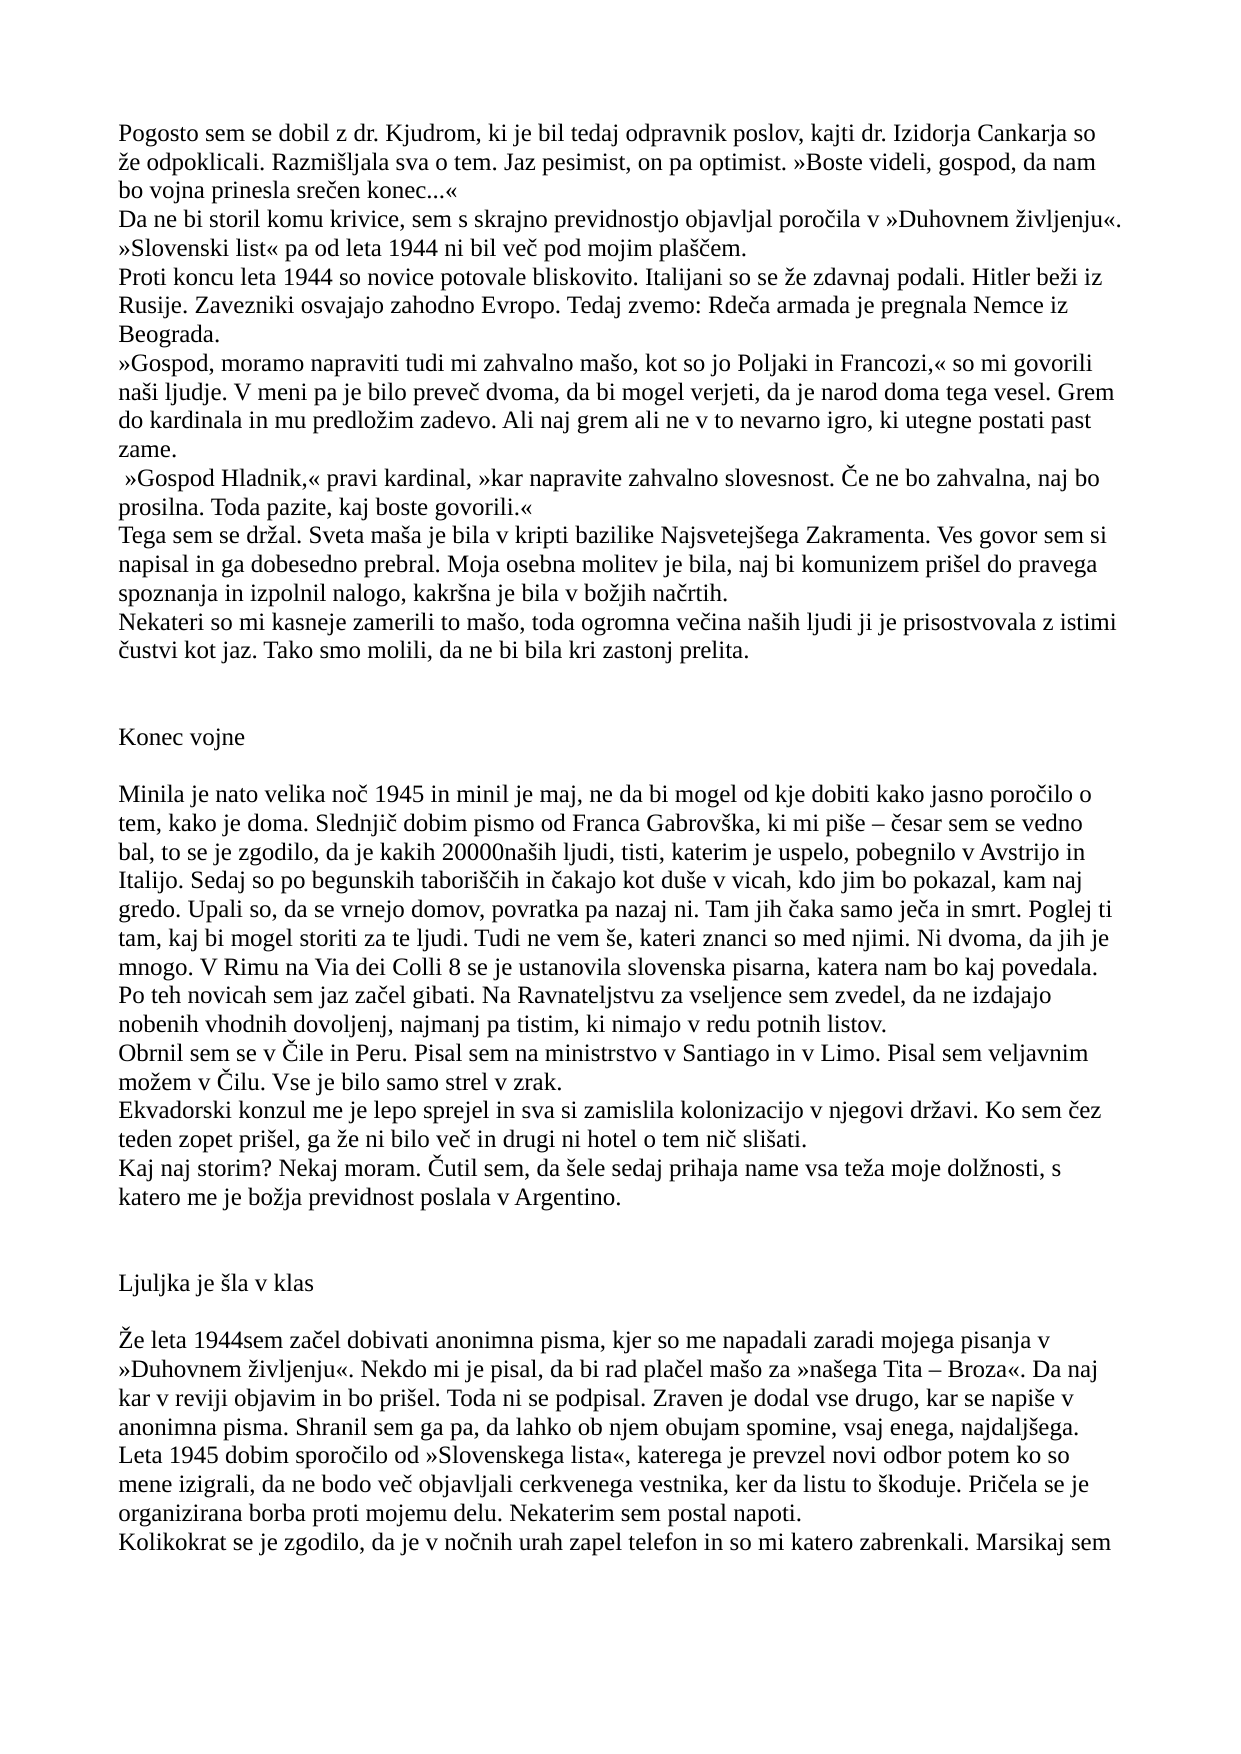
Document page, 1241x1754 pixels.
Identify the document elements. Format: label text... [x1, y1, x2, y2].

text Obrnil sem se v Čile in Peru. Pisal sem na ministrstvo v Santiago in v Limo. Pisal sem veljavnim možem v Čilu. Vse je bilo samo strel v zrak. [118, 1038, 1122, 1096]
text Ekvadorski konzul me je lepo sprejel in sva si zamislila kolonizacijo v njegovi državi. Ko sem čez teden zopet prišel, ga že ni bilo več in drugi ni hotel o tem nič slišati. [118, 1096, 1122, 1153]
text Pogosto sem se dobil z dr. Kjudrom, ki je bil tedaj odpravnik poslov, kajti dr. Izidorja Cankarja so že odpoklicali. Razmišljala sva o tem. Jaz pesimist, on pa optimist. »Boste videli, gospod, da nam bo vojna prinesla srečen konec...« [118, 118, 1122, 204]
text Leta 1945 dobim sporočilo od »Slovenskega lista«, katerega je prevzel novi odbor potem ko so mene izigrali, da ne bodo več objavljali cerkvenega vestnika, ker da listu to škoduje. Pričela se je organizirana borba proti mojemu delu. Nekaterim sem postal napoti. [118, 1441, 1122, 1527]
text Konec vojne [118, 722, 1122, 751]
text Kolikokrat se je zgodilo, da je v nočnih urah zapel telefon in so mi katero zabrenkali. Marsikaj sem [118, 1527, 1122, 1556]
text »Gospod Hladnik,« pravi kardinal, »kar napravite zahvalno slovesnost. Če ne bo zahvalna, naj bo prosilna. Toda pazite, kaj boste govorili.« [118, 463, 1122, 521]
text »Gospod, moramo napraviti tudi mi zahvalno mašo, kot so jo Poljaki in Francozi,« so mi govorili naši ljudje. V meni pa je bilo preveč dvoma, da bi mogel verjeti, da je narod doma tega vesel. Grem do kardinala in mu predložim zadevo. Ali naj grem ali ne v to nevarno igro, ki utegne postati past zame. [118, 348, 1122, 463]
text Tega sem se držal. Sveta maša je bila v kripti bazilike Najsvetejšega Zakramenta. Ves govor sem si napisal in ga dobesedno prebral. Moja osebna molitev je bila, naj bi komunizem prišel do pravega spoznanja in izpolnil nalogo, kakršna je bila v božjih načrtih. [118, 521, 1122, 607]
text Že leta 1944sem začel dobivati anonimna pisma, kjer so me napadali zaradi mojega pisanja v »Duhovnem življenju«. Nekdo mi je pisal, da bi rad plačel mašo za »našega Tita – Broza«. Da naj kar v reviji objavim in bo prišel. Toda ni se podpisal. Zraven je dodal vse drugo, kar se napiše v anonimna pisma. Shranil sem ga pa, da lahko ob njem obujam spomine, vsaj enega, najdaljšega. [118, 1326, 1122, 1441]
text Proti koncu leta 1944 so novice potovale bliskovito. Italijani so se že zdavnaj podali. Hitler beži iz Rusije. Zavezniki osvajajo zahodno Evropo. Tedaj zvemo: Rdeča armada je pregnala Nemce iz Beograda. [118, 262, 1122, 348]
text Nekateri so mi kasneje zamerili to mašo, toda ogromna večina naših ljudi ji je prisostvovala z istimi čustvi kot jaz. Tako smo molili, da ne bi bila kri zastonj prelita. [118, 607, 1122, 664]
text Da ne bi storil komu krivice, sem s skrajno previdnostjo objavljal poročila v »Duhovnem življenju«. »Slovenski list« pa od leta 1944 ni bil več pod mojim plaščem. [118, 204, 1122, 262]
text Po teh novicah sem jaz začel gibati. Na Ravnateljstvu za vseljence sem zvedel, da ne izdajajo nobenih vhodnih dovoljenj, najmanj pa tistim, ki nimajo v redu potnih listov. [118, 981, 1122, 1038]
text Kaj naj storim? Nekaj moram. Čutil sem, da šele sedaj prihaja name vsa teža moje dolžnosti, s katero me je božja previdnost poslala v Argentino. [118, 1153, 1122, 1211]
text Ljuljka je šla v klas [118, 1268, 1122, 1297]
text Minila je nato velika noč 1945 in minil je maj, ne da bi mogel od kje dobiti kako jasno poročilo o tem, kako je doma. Slednjič dobim pismo od Franca Gabrovška, ki mi piše – česar sem se vedno bal, to se je zgodilo, da je kakih 20000naših ljudi, tisti, katerim je uspelo, pobegnilo v Avstrijo in Italijo. Sedaj so po begunskih taboriščih in čakajo kot duše v vicah, kdo jim bo pokazal, kam naj gredo. Upali so, da se vrnejo domov, povratka pa nazaj ni. Tam jih čaka samo ječa in smrt. Poglej ti tam, kaj bi mogel storiti za te ljudi. Tudi ne vem še, kateri znanci so med njimi. Ni dvoma, da jih je mnogo. V Rimu na Via dei Colli 8 se je ustanovila slovenska pisarna, katera nam bo kaj povedala. [118, 779, 1122, 981]
